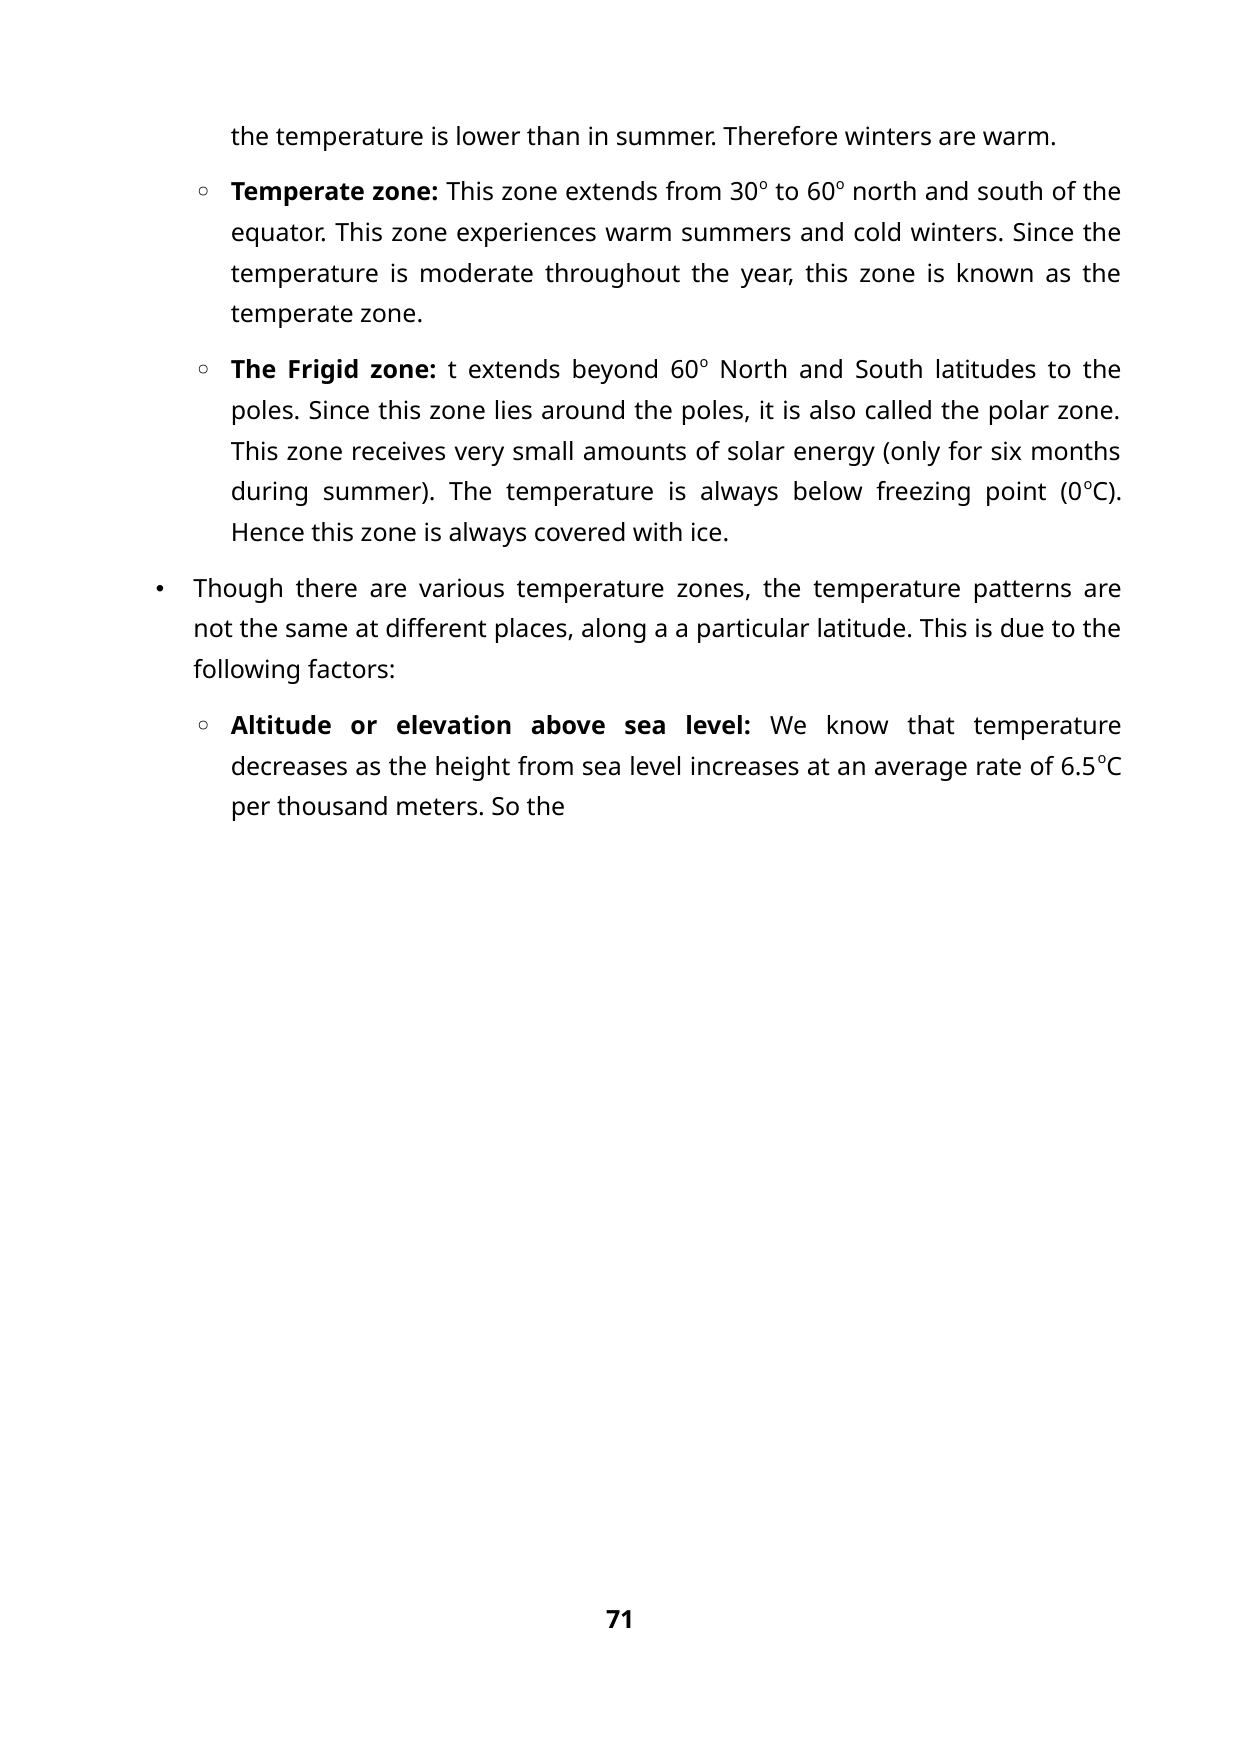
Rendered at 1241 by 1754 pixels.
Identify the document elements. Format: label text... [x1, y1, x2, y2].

list the temperature is lower than in summer. Therefore winters are warm. [193, 118, 1122, 152]
list Temperate zone: This zone extends from 30o to 60o north and south of the equator. This zone experiences warm summers and cold winters. Since the temperature is moderate throughout the year, this zone is known as the temperate zone. [193, 173, 1122, 330]
list The Frigid zone: t extends beyond 60o North and South latitudes to the poles. Since this zone lies around the poles, it is also called the polar zone. This zone receives very small amounts of solar energy (only for six months during summer). The temperature is always below freezing point (0oC). Hence this zone is always covered with ice. [193, 351, 1122, 549]
list Altitude or elevation above sea level: We know that temperature decreases as the height from sea level increases at an average rate of 6.5oC per thousand meters. So the [193, 707, 1122, 823]
list Though there are various temperature zones, the temperature patterns are not the same at different places, along a a particular latitude. This is due to the following factors: [156, 570, 1122, 686]
